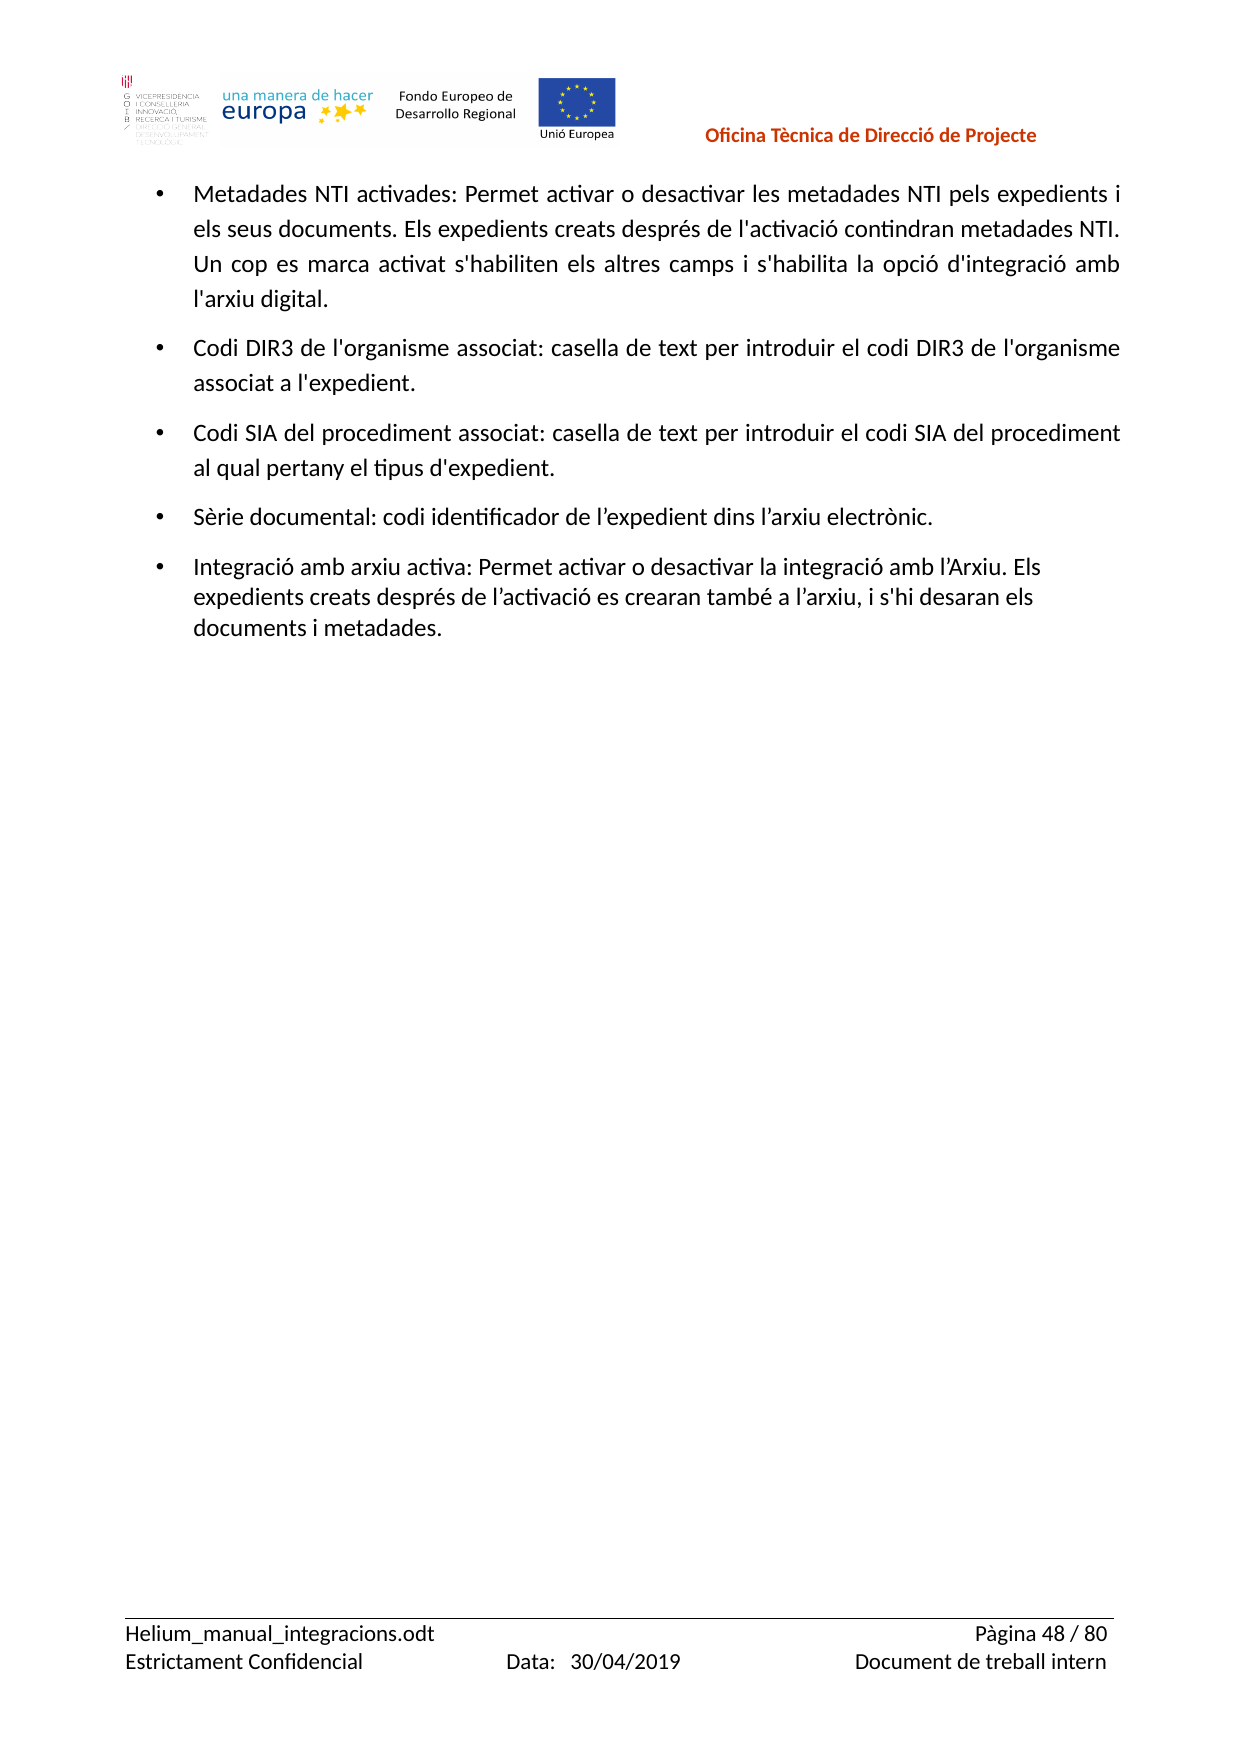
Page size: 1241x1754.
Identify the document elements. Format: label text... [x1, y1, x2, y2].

picture [219, 73, 621, 147]
picture [118, 73, 213, 147]
list Sèrie documental: codi identificador de l’expedient dins l’arxiu electrònic. [156, 501, 1122, 532]
list Codi DIR3 de l'organisme associat: casella de text per introduir el codi DIR3 de l'organisme associat a l'expedient. [156, 332, 1122, 398]
list Metadades NTI activades: Permet activar o desactivar les metadades NTI pels expedients i els seus documents. Els expedients creats després de l'activació contindran metadades NTI. Un cop es marca activat s'habiliten els altres camps i s'habilita la opció d'integració amb l'arxiu digital. [156, 178, 1122, 313]
list Codi SIA del procediment associat: casella de text per introduir el codi SIA del procediment al qual pertany el tipus d'expedient. [156, 417, 1122, 482]
list Integració amb arxiu activa: Permet activar o desactivar la integració amb l’Arxiu. Els expedients creats després de l’activació es crearan també a l’arxiu, i s'hi desaran els documents i metadades. [156, 551, 1122, 643]
